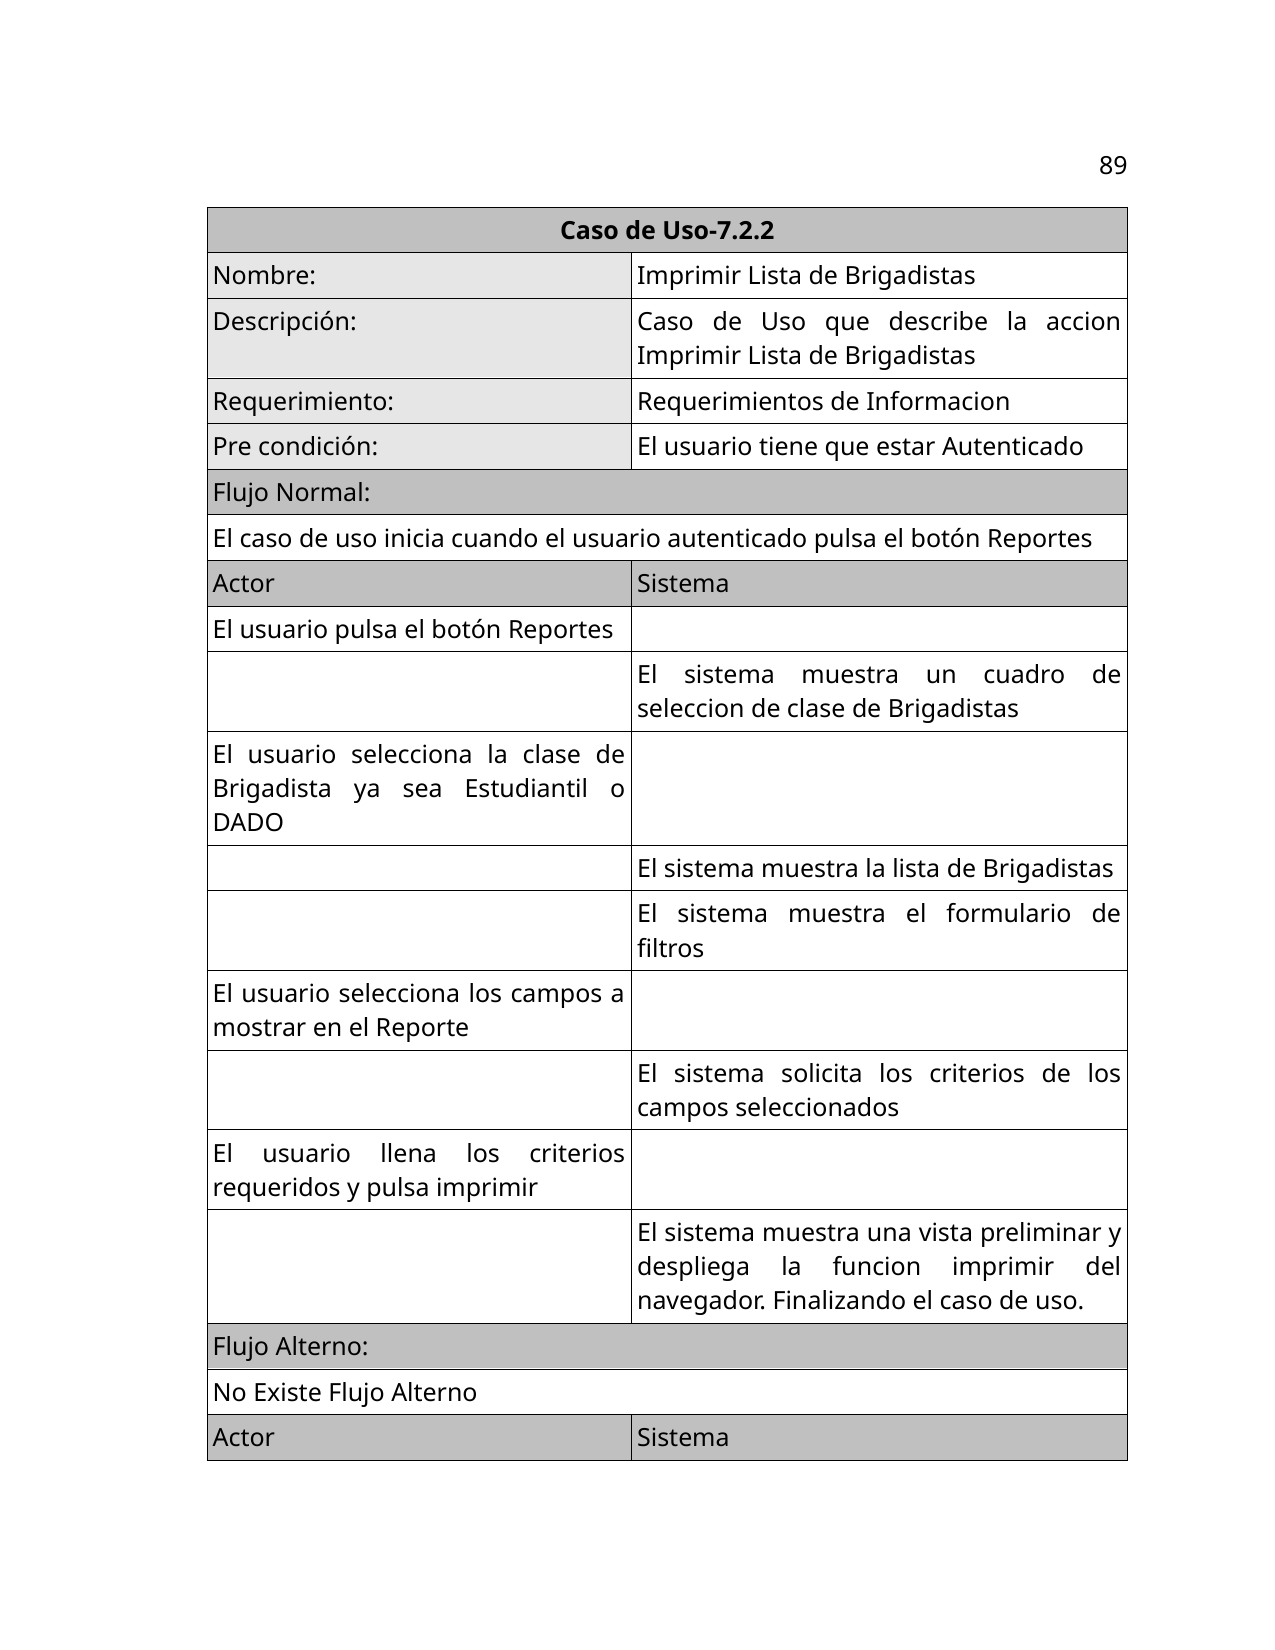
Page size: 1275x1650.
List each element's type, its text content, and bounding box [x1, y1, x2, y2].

table_cell [208, 652, 631, 731]
table_header Caso de Uso-7.2.2 [208, 208, 1127, 252]
table_cell Requerimientos de Informacion [632, 379, 1127, 423]
table_cell Sistema [632, 561, 1127, 606]
table_cell [208, 1210, 631, 1323]
table_cell No Existe Flujo Alterno [208, 1370, 1127, 1414]
table_cell El sistema solicita los criterios de los campos seleccionados [632, 1051, 1127, 1129]
table_cell Actor [208, 1415, 631, 1460]
table_cell El usuario selecciona la clase de Brigadista ya sea Estudiantil o DADO [208, 732, 631, 845]
table_cell [632, 607, 1127, 651]
table_cell Pre condición: [208, 424, 631, 469]
table_cell Imprimir Lista de Brigadistas [632, 253, 1127, 298]
table_cell El usuario tiene que estar Autenticado [632, 424, 1127, 469]
table_cell El usuario pulsa el botón Reportes [208, 607, 631, 651]
table_cell Requerimiento: [208, 379, 631, 423]
table_cell [208, 846, 631, 890]
table_cell El caso de uso inicia cuando el usuario autenticado pulsa el botón Reportes [208, 515, 1127, 560]
table_cell El sistema muestra el formulario de filtros [632, 891, 1127, 970]
table_cell [208, 1051, 631, 1129]
table_cell El usuario selecciona los campos a mostrar en el Reporte [208, 971, 631, 1050]
table_cell Flujo Normal: [208, 470, 1127, 514]
table_cell Sistema [632, 1415, 1127, 1460]
table_cell Actor [208, 561, 631, 606]
table_cell El usuario llena los criterios requeridos y pulsa imprimir [208, 1130, 631, 1209]
table_cell [632, 732, 1127, 845]
table_cell Caso de Uso que describe la accion Imprimir Lista de Brigadistas [632, 299, 1127, 377]
table_cell El sistema muestra la lista de Brigadistas [632, 846, 1127, 890]
table_cell El sistema muestra un cuadro de seleccion de clase de Brigadistas [632, 652, 1127, 731]
table_cell Nombre: [208, 253, 631, 298]
table_cell Descripción: [208, 299, 631, 377]
table_cell El sistema muestra una vista preliminar y despliega la funcion imprimir del navegador. Finalizando el caso de uso. [632, 1210, 1127, 1323]
table_cell Flujo Alterno: [208, 1324, 1127, 1368]
table_cell [632, 1130, 1127, 1209]
table_cell [208, 891, 631, 970]
table_cell [632, 971, 1127, 1050]
